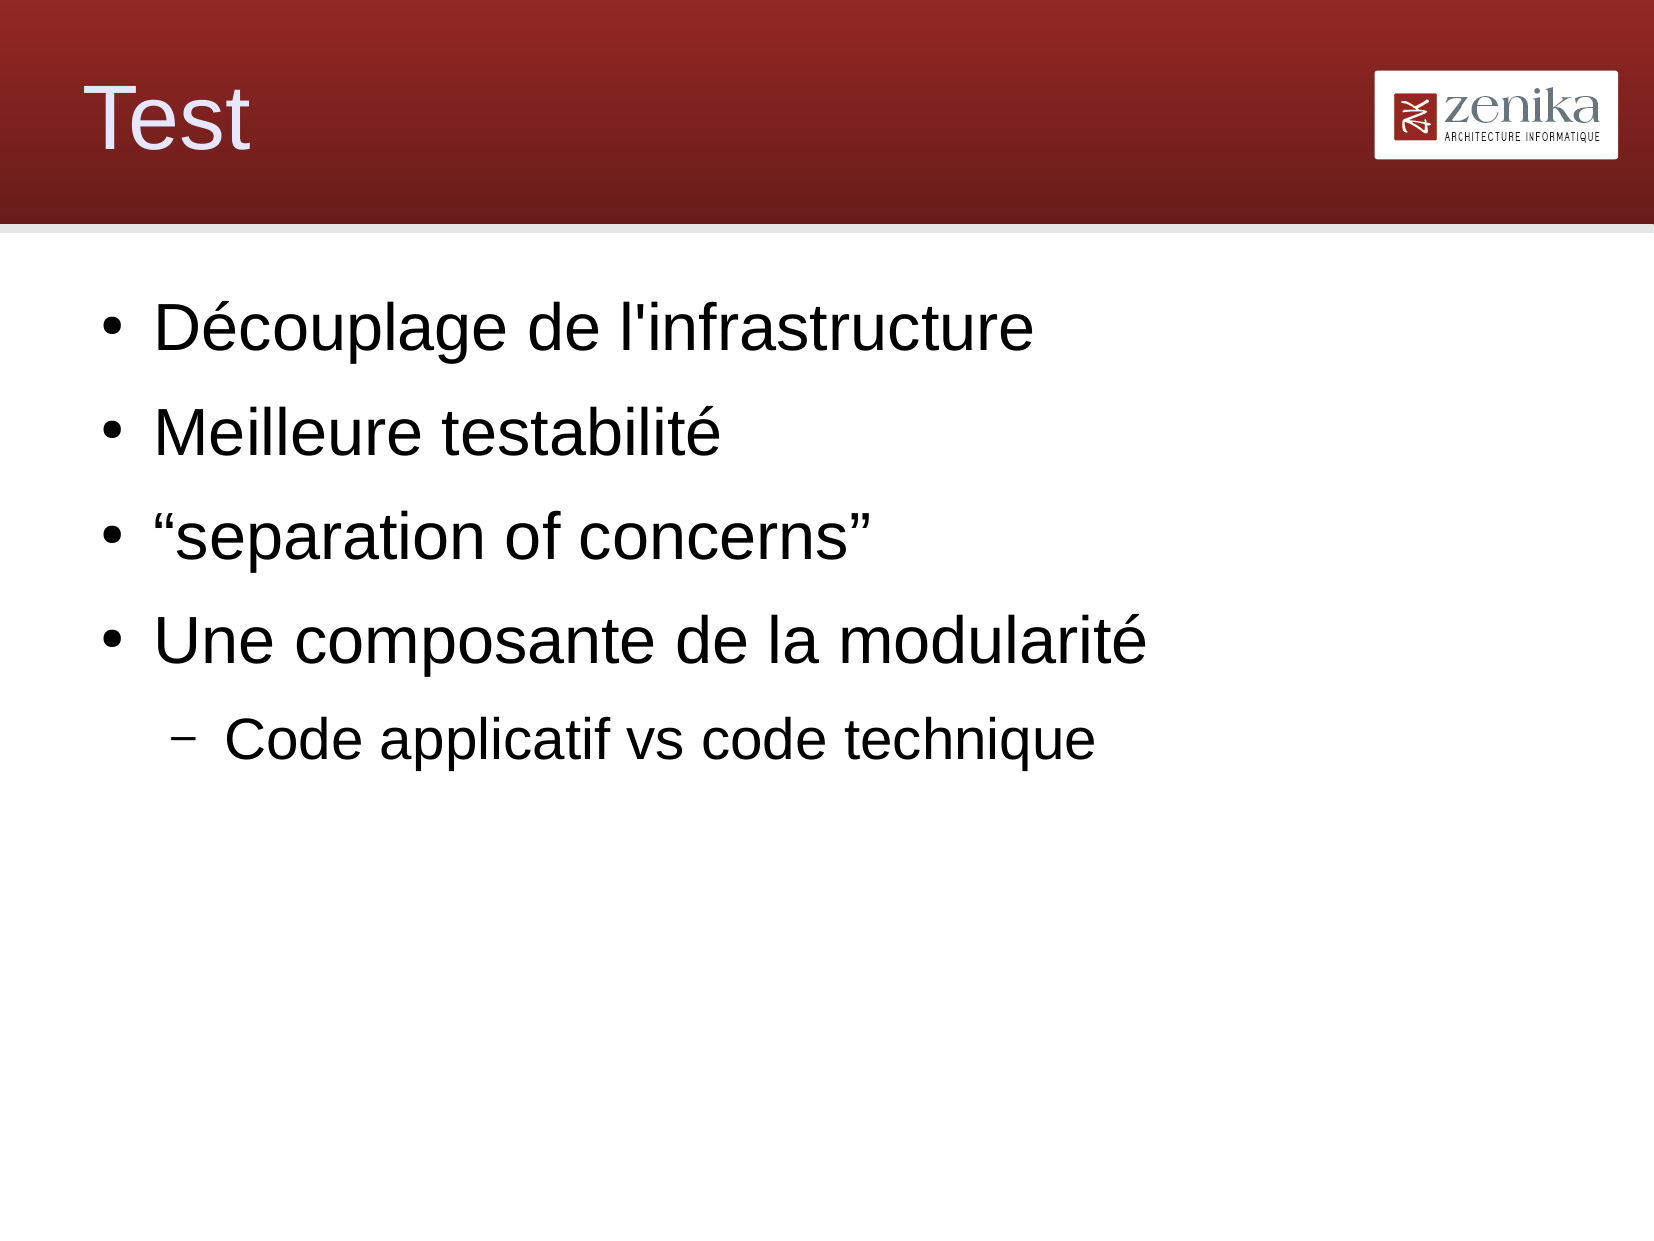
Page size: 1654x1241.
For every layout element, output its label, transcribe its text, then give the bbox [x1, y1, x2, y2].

list Découplage de l'infrastructure Meilleure testabilité “separation of concerns” Une composante de la modularité Code applicatif vs code technique [82, 290, 1538, 1010]
picture [1571, 82, 1600, 149]
title Test [82, 13, 1571, 222]
